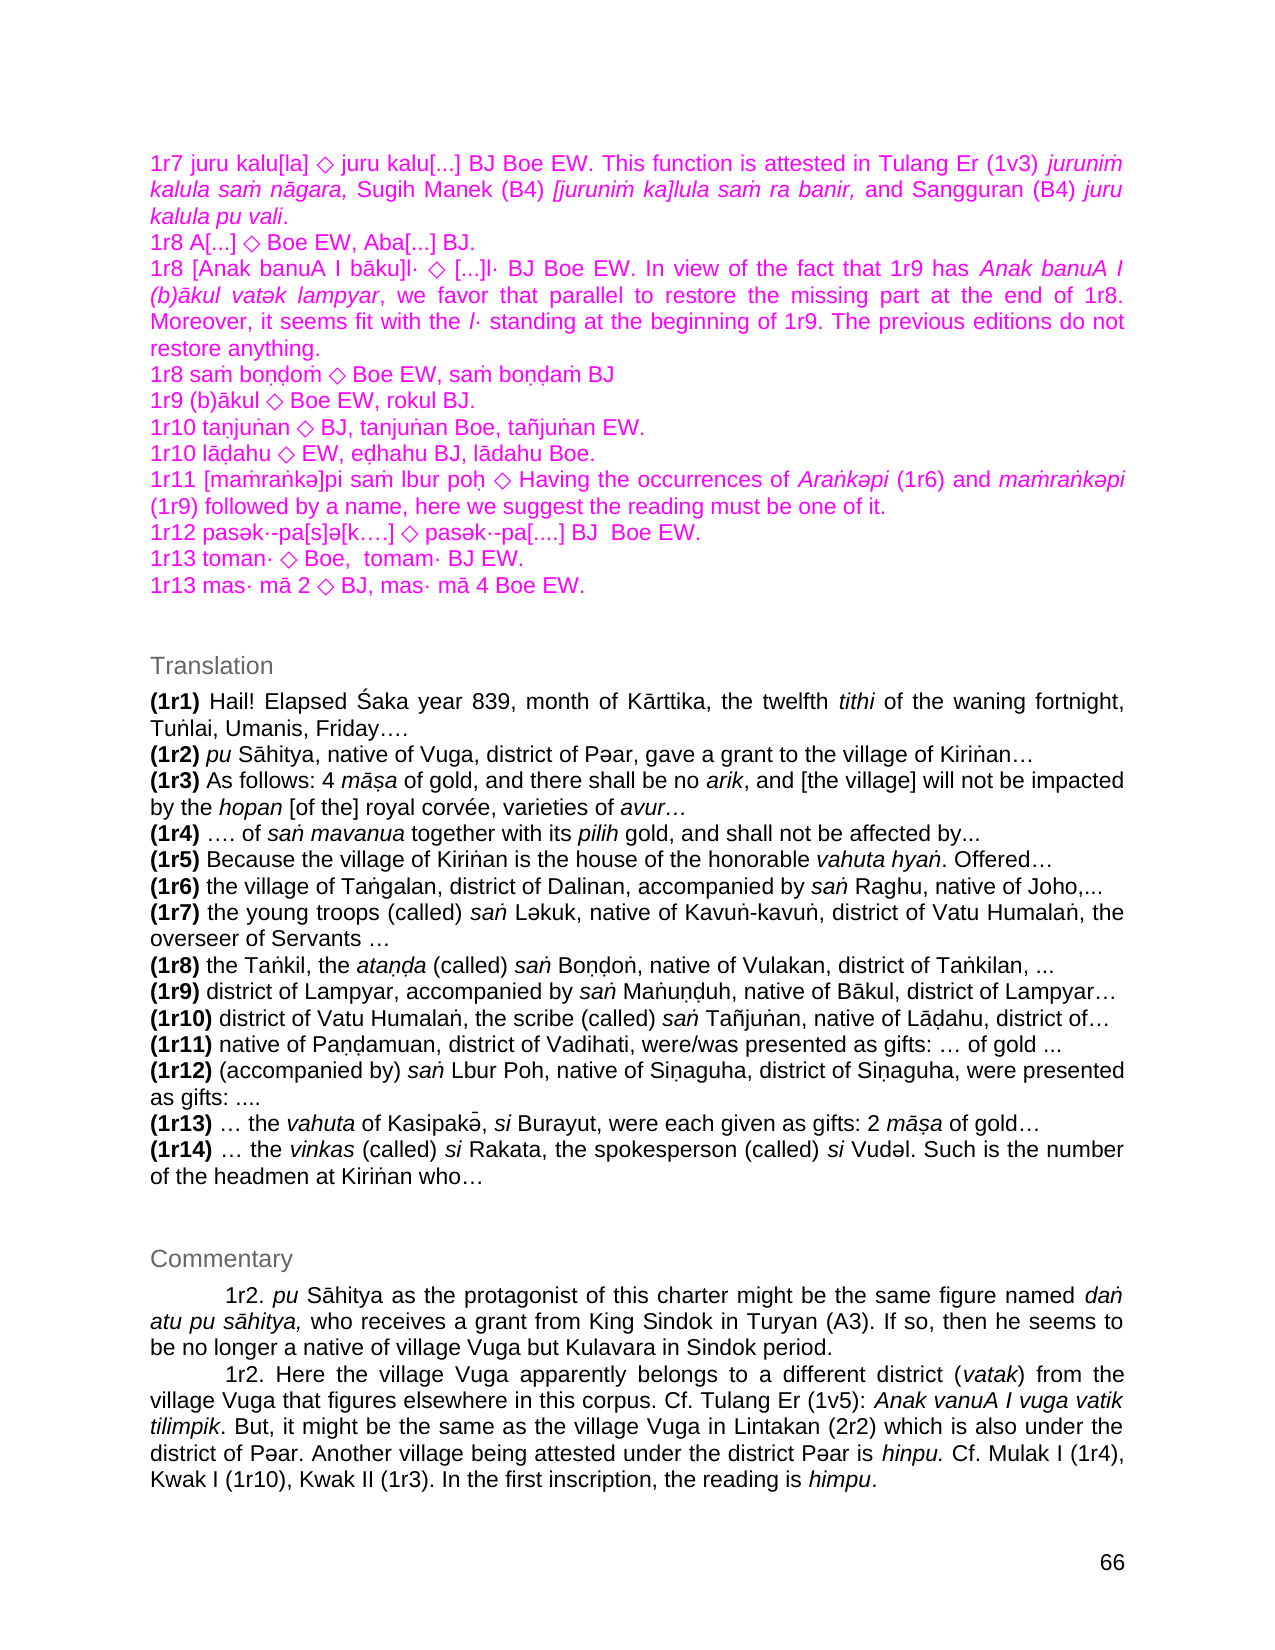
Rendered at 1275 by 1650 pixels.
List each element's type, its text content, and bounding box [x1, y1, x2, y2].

text (1r5) Because the village of Kiriṅan is the house of the honorable vahuta hyaṅ. Offered… [150, 846, 1125, 873]
text 1r13 toman· ◇ Boe, tomam· BJ EW. [150, 545, 1125, 572]
text 1r2. Here the village Vuga apparently belongs to a different district (vatak) from the village Vuga that figures elsewhere in this corpus. Cf. Tulang Er (1v5): Anak vanuA I vuga vatik tilimpik. But, it might be the same as the village Vuga in Lintakan (2r2) which is also under the district of Pəar. Another village being attested under the district Pəar is hinpu. Cf. Mulak I (1r4), Kwak I (1r10), Kwak II (1r3). In the first inscription, the reading is himpu. [150, 1361, 1125, 1492]
text 1r10 taṇjuṅan ◇ BJ, tanjuṅan Boe, tañjuṅan EW. [150, 413, 1125, 440]
text (1r2) pu Sāhitya, native of Vuga, district of Pəar, gave a grant to the village of Kiriṅan… [150, 741, 1125, 767]
text (1r9) district of Lampyar, accompanied by saṅ Maṅuṇḍuh, native of Bākul, district of Lampyar… [150, 978, 1125, 1004]
text (1r14) … the vinkas (called) si Rakata, the spokesperson (called) si Vudəl. Such is the number of the headmen at Kiriṅan who… [150, 1136, 1125, 1189]
text (1r12) (accompanied by) saṅ Lbur Poh, native of Siṇaguha, district of Siṇaguha, were presented as gifts: .... [150, 1057, 1125, 1110]
text (1r13) … the vahuta of Kasipakə̄, si Burayut, were each given as gifts: 2 māṣa of gold… [150, 1110, 1125, 1136]
text 1r8 A[...] ◇ Boe EW, Aba[...] BJ. [150, 229, 1125, 255]
text 1r7 juru kalu[la] ◇ juru kalu[...] BJ Boe EW. This function is attested in Tulang Er (1v3) juruniṁ kalula saṁ nāgara, Sugih Manek (B4) [juruniṁ ka]lula saṁ ra banir, and Sangguran (B4) juru kalula pu vali. [150, 150, 1125, 229]
text 1r10 lāḍahu ◇ EW, eḍhahu BJ, lādahu Boe. [150, 440, 1125, 466]
text 1r2. pu Sāhitya as the protagonist of this charter might be the same figure named daṅ atu pu sāhitya, who receives a grant from King Sindok in Turyan (A3). If so, then he seems to be no longer a native of village Vuga but Kulavara in Sindok period. [150, 1282, 1125, 1361]
text (1r10) district of Vatu Humalaṅ, the scribe (called) saṅ Tañjuṅan, native of Lāḍahu, district of… [150, 1004, 1125, 1031]
text 1r12 pasək·-pa[s]ə[k….] ◇ pasək·-pa[....] BJ Boe EW. [150, 519, 1125, 545]
text (1r4) …. of saṅ mavanua together with its pilih gold, and shall not be affected by... [150, 820, 1125, 846]
subtitle Commentary [150, 1244, 1125, 1273]
text (1r11) native of Paṇḍamuan, district of Vadihati, were/was presented as gifts: … of gold ... [150, 1031, 1125, 1057]
subtitle Translation [150, 651, 1125, 680]
text (1r7) the young troops (called) saṅ Ləkuk, native of Kavuṅ-kavuṅ, district of Vatu Humalaṅ, the overseer of Servants … [150, 899, 1125, 952]
text (1r3) As follows: 4 māṣa of gold, and there shall be no arik, and [the village] will not be impacted by the hopan [of the] royal corvée, varieties of avur… [150, 767, 1125, 820]
text 1r9 (b)ākul ◇ Boe EW, rokul BJ. [150, 387, 1125, 413]
text 1r13 mas· mā 2 ◇ BJ, mas· mā 4 Boe EW. [150, 572, 1125, 598]
text 1r8 [Anak banuA I bāku]l· ◇ [...]l· BJ Boe EW. In view of the fact that 1r9 has Anak banuA I (b)ākul vatək lampyar, we favor that parallel to restore the missing part at the end of 1r8. Moreover, it seems fit with the l· standing at the beginning of 1r9. The previous editions do not restore anything. [150, 255, 1125, 361]
text 1r11 [maṁraṅkə]pi saṁ lbur poḥ ◇ Having the occurrences of Araṅkəpi (1r6) and maṁraṅkəpi (1r9) followed by a name, here we suggest the reading must be one of it. [150, 466, 1125, 519]
text 1r8 saṁ boṇḍoṁ ◇ Boe EW, saṁ boṇḍaṁ BJ [150, 361, 1125, 387]
text (1r6) the village of Taṅgalan, district of Dalinan, accompanied by saṅ Raghu, native of Joho,... [150, 873, 1125, 899]
text (1r8) the Taṅkil, the ataṇḍa (called) saṅ Boṇḍoṅ, native of Vulakan, district of Taṅkilan, ... [150, 952, 1125, 978]
text (1r1) Hail! Elapsed Śaka year 839, month of Kārttika, the twelfth tithi of the waning fortnight, Tuṅlai, Umanis, Friday…. [150, 688, 1125, 741]
